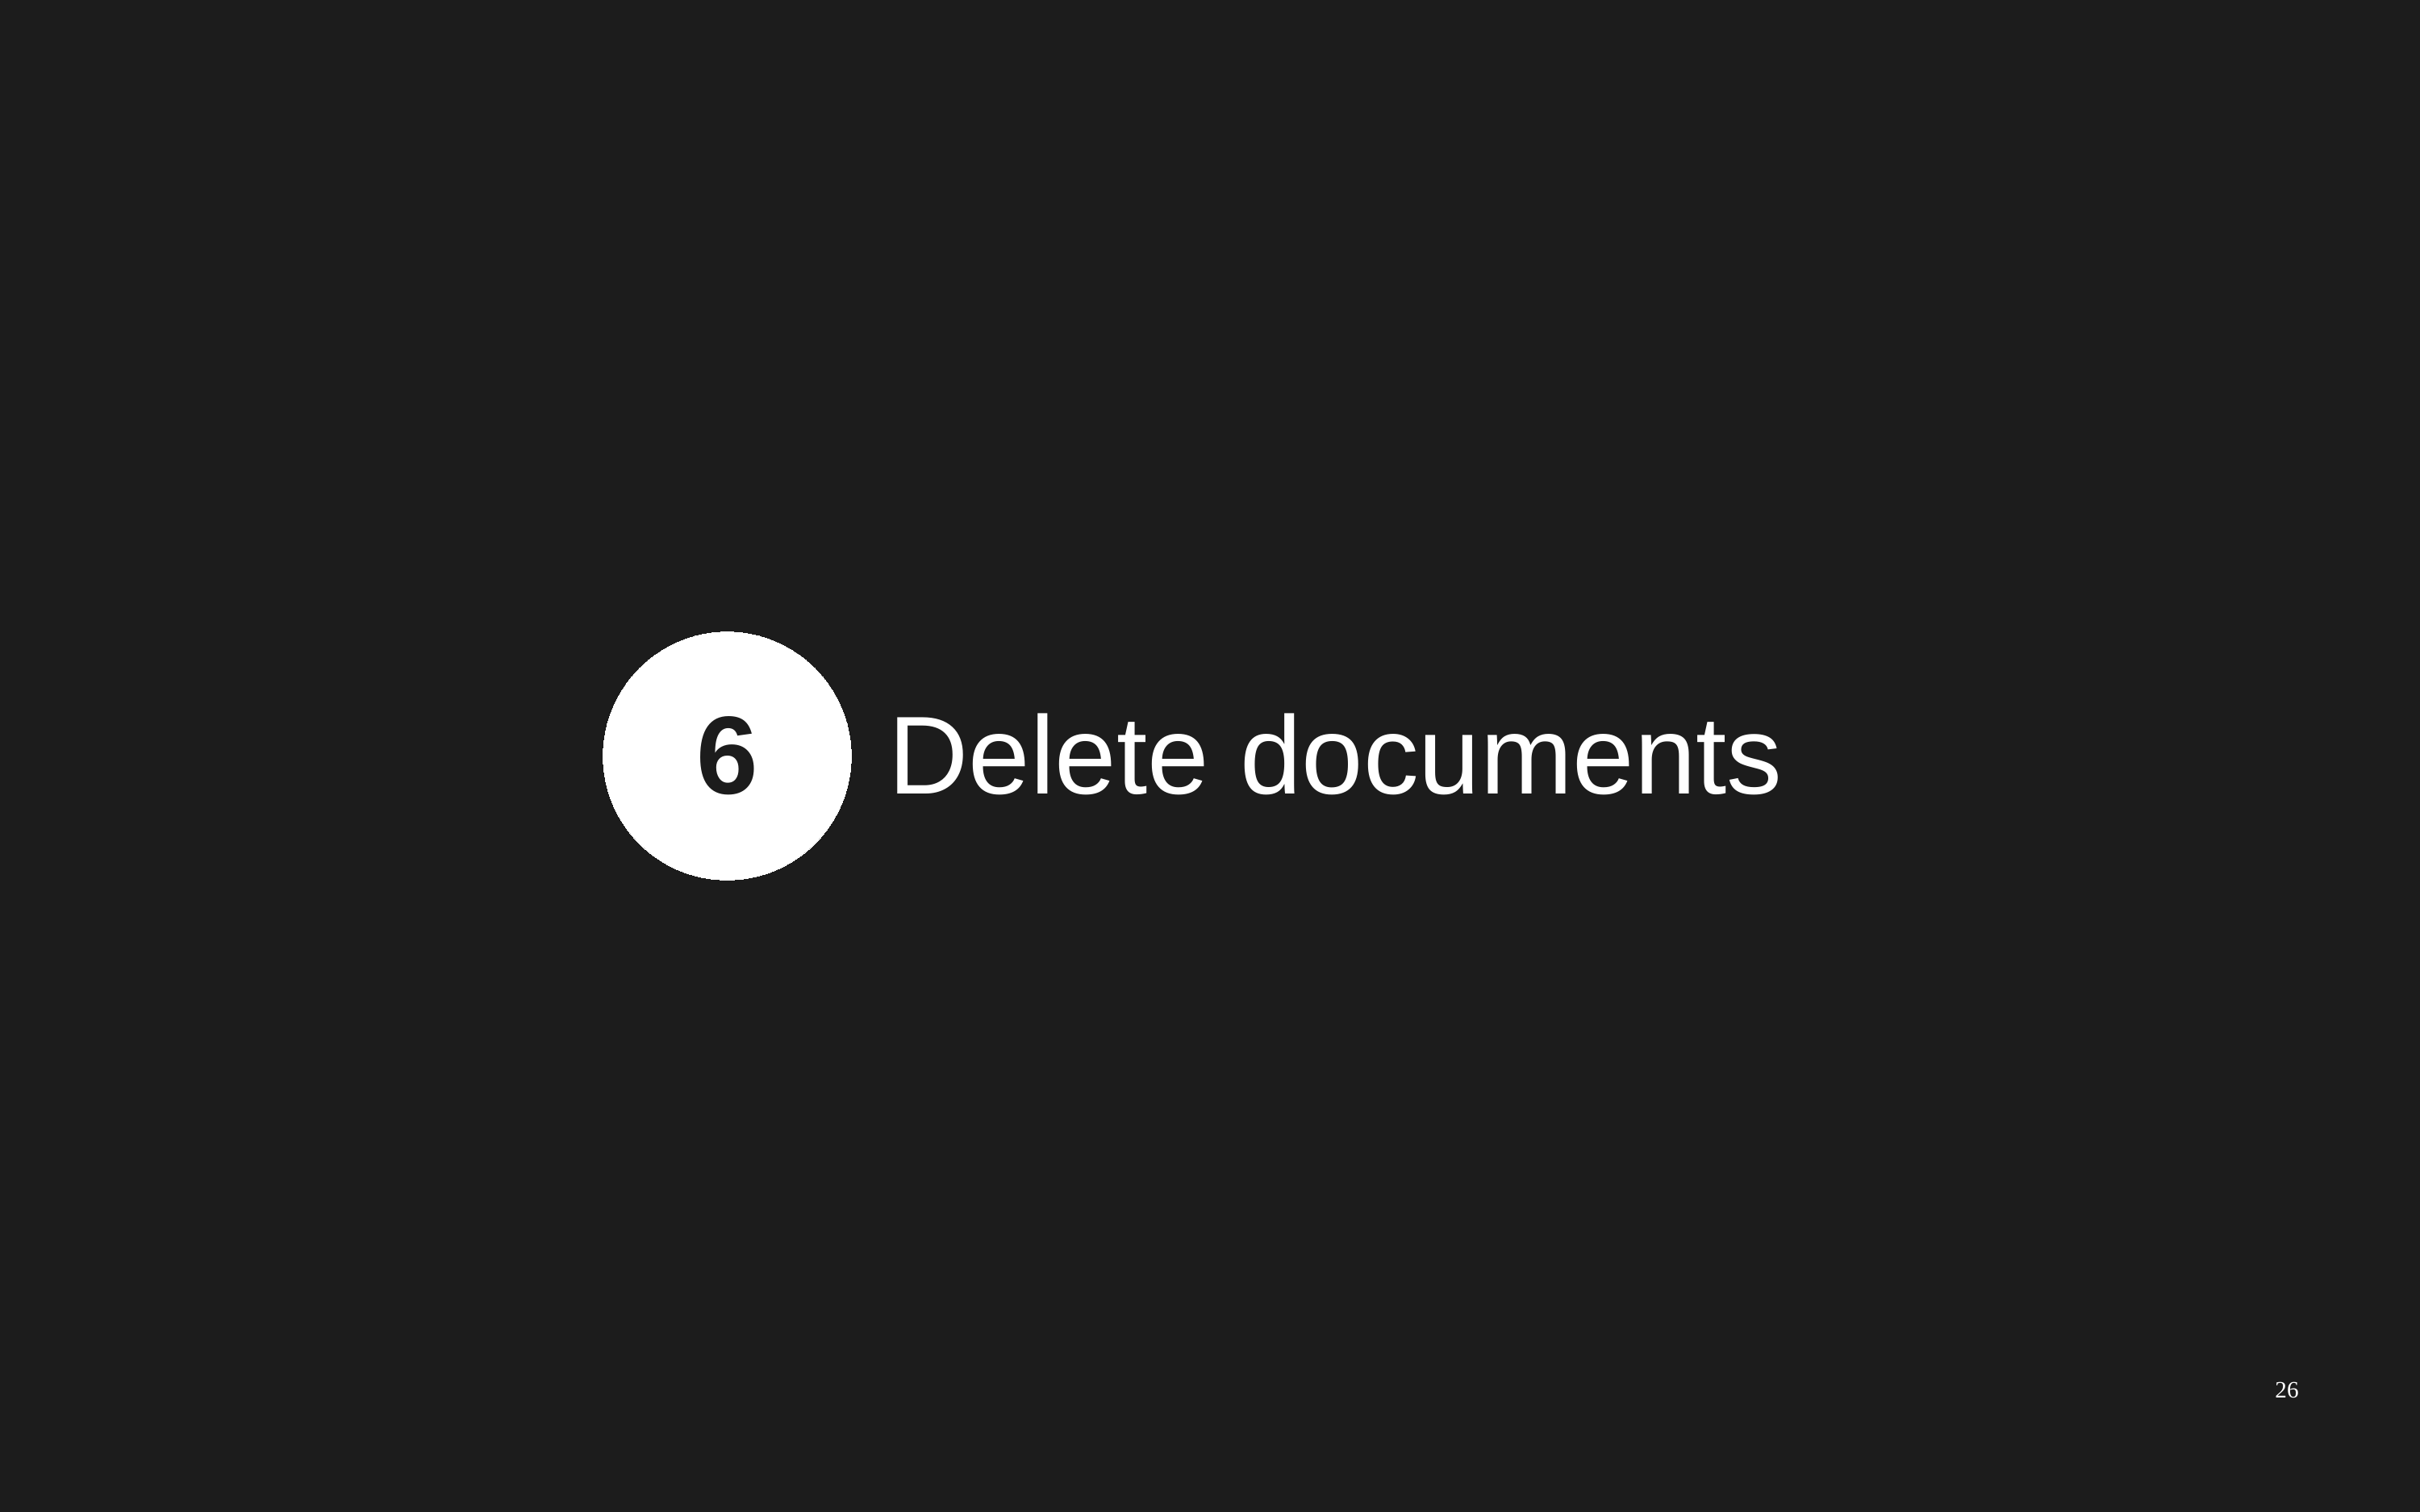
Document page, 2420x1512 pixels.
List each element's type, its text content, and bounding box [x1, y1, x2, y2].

text_box Delete documents [877, 661, 1817, 851]
text_box 6 [603, 631, 852, 881]
